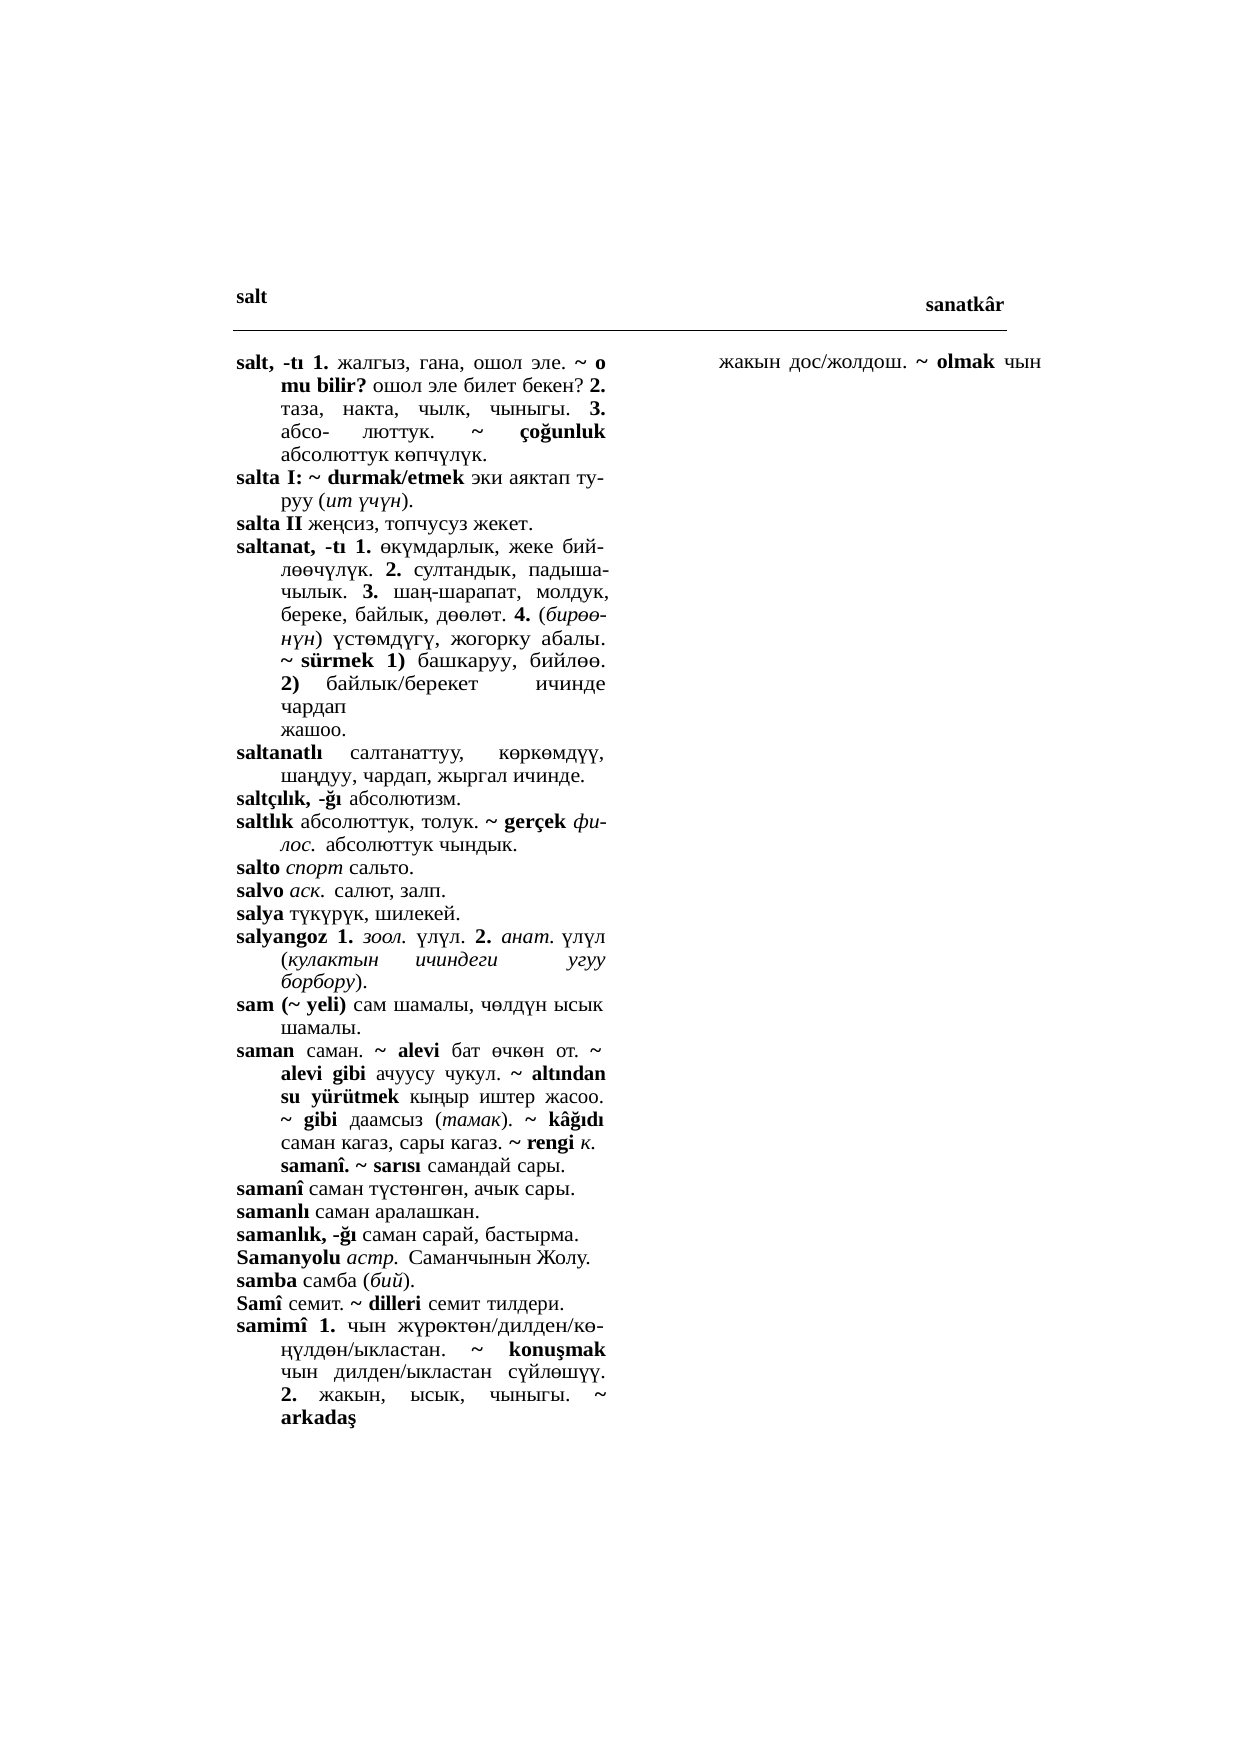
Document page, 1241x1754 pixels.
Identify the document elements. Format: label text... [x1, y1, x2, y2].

text лөөчүлүк. 2. султандык, падыша- чылык. 3. шаң-шарапат, молдук, береке, байлык, дөөлөт. 4. (бирөө- [281, 558, 609, 626]
text нүн) үстөмдүгү, жогорку абалы. ~ sürmek 1) башкаруу, бийлөө. 2) байлык/берекет ичинде чардап [281, 627, 606, 718]
text samanlık, -ğı саман сарай, бастырма. [236, 1223, 609, 1246]
text saltçılık, -ğı абсолютизм. [236, 787, 609, 810]
text salt, -tı 1. жалгыз, гана, ошол эле. ~ o mu bilir? ошол эле билет бекен? 2. таза, накта, чылк, чыныгы. 3. абсо- люттук. ~ çoğunluk абсолюттук көпчүлүк. [236, 350, 606, 466]
text саман кагаз, сары кагаз. ~ rengi к. [281, 1131, 600, 1154]
text samba самба (бий). [236, 1269, 609, 1292]
text salta II жеңсиз, топчусуз жекет. [236, 512, 609, 535]
text samanî саман түстөнгөн, ачык сары. [236, 1177, 609, 1200]
text saman саман. ~ alevi бат өчкөн от. ~ [236, 1039, 609, 1062]
text salto спорт сальто. salvo аск. салют, залп. salya түкүрүк, шилекей. [236, 856, 461, 924]
text Samanyolu астр. Саманчынын Жолу. [236, 1246, 609, 1269]
text жашоо. [281, 718, 349, 741]
text ңүлдөн/ыкластан. ~ konuşmak чын дилден/ыкластан сүйлөшүү. 2. жакын, ысык, чыныгы. ~ arkadaş [281, 1338, 606, 1429]
text saltanatlı салтанаттуу, көркөмдүү, шаңдуу, чардап, жыргал ичинде. [236, 741, 606, 787]
text sam (~ yeli) сам шамалы, чөлдүн ысык шамалы. [236, 993, 606, 1039]
text salyangoz 1. зоол. үлүл. 2. анат. үлүл (кулактын ичиндеги угуу борбору). [236, 925, 606, 993]
text alevi gibi ачуусу чукул. ~ altından su yürütmek кыңыр иштер жасоо. [281, 1062, 606, 1108]
text saltlık абсолюттук, толук. ~ gerçek фи- лос. абсолюттук чындык. [236, 810, 609, 856]
text Samî семит. ~ dilleri семит тилдери. [236, 1292, 609, 1314]
text samanlı саман аралашкан. [236, 1200, 609, 1223]
text samanî. ~ sarısı самандай сары. [281, 1154, 566, 1177]
text saltanat, -tı 1. өкүмдарлык, жеке бий- [236, 535, 609, 558]
text salt [236, 284, 268, 308]
text samimî 1. чын жүрөктөн/дилден/кө- [236, 1314, 609, 1337]
text sanatkâr [926, 292, 1065, 316]
text жакын дос/жолдош. ~ olmak чын [719, 350, 1062, 373]
text ~ gibi даамсыз (тамак). ~ kâğıdı [281, 1108, 606, 1131]
text salta I: ~ durmak/etmek эки аяктап ту- руу (ит үчүн). [236, 466, 606, 512]
